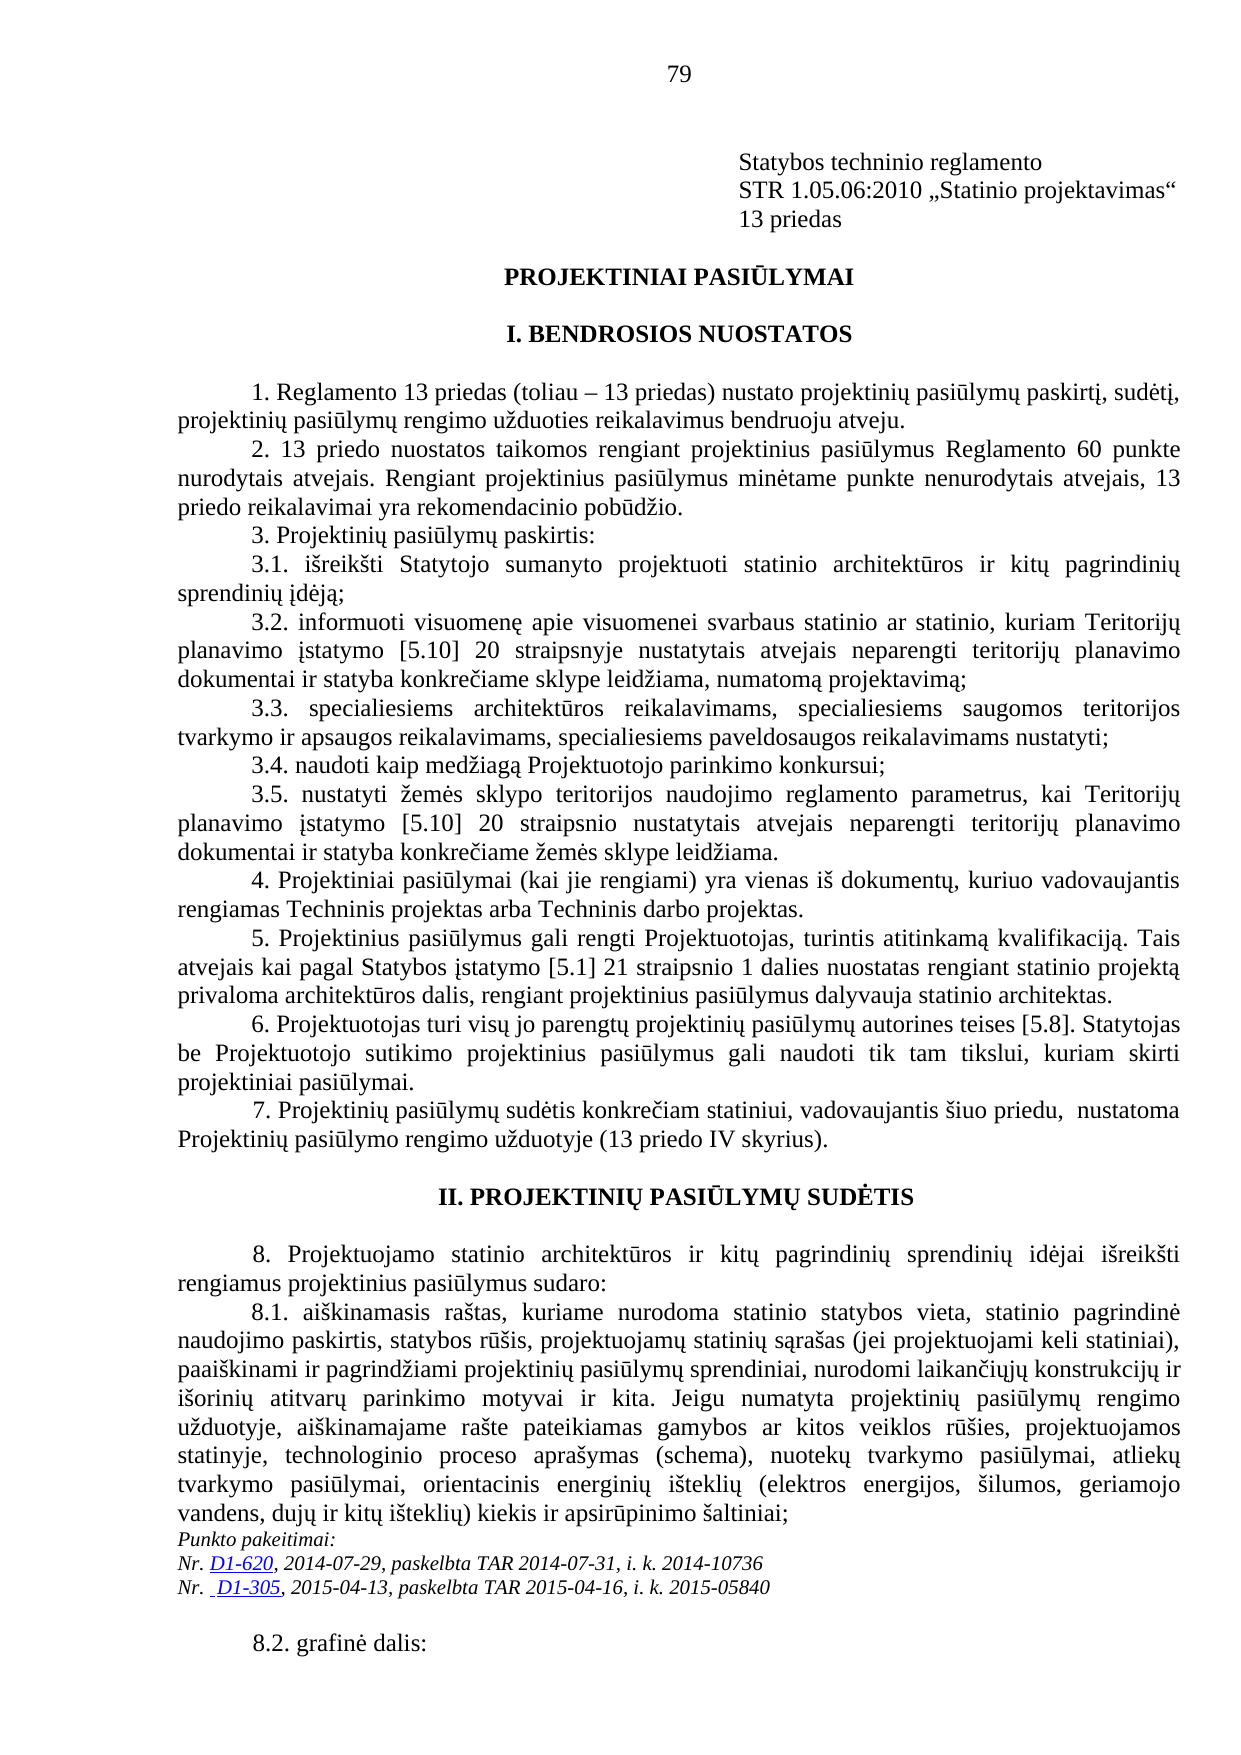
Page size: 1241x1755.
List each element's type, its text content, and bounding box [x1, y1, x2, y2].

text 7. Projektinių pasiūlymų sudėtis konkrečiam statiniui, vadovaujantis šiuo priedu, nustatoma Projektinių pasiūlymo rengimo užduotyje (13 priedo IV skyrius). [177, 1096, 1181, 1153]
text II. PROJEKTINIŲ PASIŪLYMŲ SUDĖTIS [177, 1182, 1181, 1211]
text 3.4. naudoti kaip medžiagą Projektuotojo parinkimo konkursui; [177, 751, 1181, 779]
text 8.1. aiškinamasis raštas, kuriame nurodoma statinio statybos vieta, statinio pagrindinė naudojimo paskirtis, statybos rūšis, projektuojamų statinių sąrašas (jei projektuojami keli statiniai), paaiškinami ir pagrindžiami projektinių pasiūlymų sprendiniai, nurodomi laikančiųjų konstrukcijų ir išorinių atitvarų parinkimo motyvai ir kita. Jeigu numatyta projektinių pasiūlymų rengimo užduotyje, aiškinamajame rašte pateikiamas gamybos ar kitos veiklos rūšies, projektuojamos statinyje, technologinio proceso aprašymas (schema), nuotekų tvarkymo pasiūlymai, atliekų tvarkymo pasiūlymai, orientacinis energinių išteklių (elektros energijos, šilumos, geriamojo vandens, dujų ir kitų išteklių) kiekis ir apsirūpinimo šaltiniai; [177, 1297, 1181, 1527]
text 3.1. išreikšti Statytojo sumanyto projektuoti statinio architektūros ir kitų pagrindinių sprendinių įdėją; [177, 549, 1181, 607]
text 5. Projektinius pasiūlymus gali rengti Projektuotojas, turintis atitinkamą kvalifikaciją. Tais atvejais kai pagal Statybos įstatymo [5.1] 21 straipsnio 1 dalies nuostatas rengiant statinio projektą privaloma architektūros dalis, rengiant projektinius pasiūlymus dalyvauja statinio architektas. [177, 923, 1181, 1009]
text 8. Projektuojamo statinio architektūros ir kitų pagrindinių sprendinių idėjai išreikšti rengiamus projektinius pasiūlymus sudaro: [177, 1239, 1181, 1297]
text I. BENDROSIOS NUOSTATOS [177, 319, 1181, 348]
text 4. Projektiniai pasiūlymai (kai jie rengiami) yra vienas iš dokumentų, kuriuo vadovaujantis rengiamas Techninis projektas arba Techninis darbo projektas. [177, 866, 1181, 923]
text Nr. D1-305, 2015-04-13, paskelbta TAR 2015-04-16, i. k. 2015-05840 [177, 1575, 1181, 1599]
text 1. Reglamento 13 priedas (toliau – 13 priedas) nustato projektinių pasiūlymų paskirtį, sudėtį, projektinių pasiūlymų rengimo užduoties reikalavimus bendruoju atveju. [177, 377, 1181, 434]
text 2. 13 priedo nuostatos taikomos rengiant projektinius pasiūlymus Reglamento 60 punkte nurodytais atvejais. Rengiant projektinius pasiūlymus minėtame punkte nenurodytais atvejais, 13 priedo reikalavimai yra rekomendacinio pobūdžio. [177, 434, 1181, 521]
text Nr. D1-620, 2014-07-29, paskelbta TAR 2014-07-31, i. k. 2014-10736 [177, 1551, 1181, 1575]
text 3. Projektinių pasiūlymų paskirtis: [177, 521, 1181, 549]
text 13 priedas [738, 204, 1181, 233]
text STR 1.05.06:2010 „Statinio projektavimas“ [738, 176, 1181, 204]
text Punkto pakeitimai: [177, 1527, 1181, 1551]
text Statybos techninio reglamento [738, 147, 1181, 176]
text PROJEKTINIAI PASIŪLYMAI [177, 262, 1181, 291]
text 3.5. nustatyti žemės sklypo teritorijos naudojimo reglamento parametrus, kai Teritorijų planavimo įstatymo [5.10] 20 straipsnio nustatytais atvejais neparengti teritorijų planavimo dokumentai ir statyba konkrečiame žemės sklype leidžiama. [177, 779, 1181, 866]
text 3.2. informuoti visuomenę apie visuomenei svarbaus statinio ar statinio, kuriam Teritorijų planavimo įstatymo [5.10] 20 straipsnyje nustatytais atvejais neparengti teritorijų planavimo dokumentai ir statyba konkrečiame sklype leidžiama, numatomą projektavimą; [177, 607, 1181, 693]
text 8.2. grafinė dalis: [177, 1628, 1181, 1657]
text 6. Projektuotojas turi visų jo parengtų projektinių pasiūlymų autorines teises [5.8]. Statytojas be Projektuotojo sutikimo projektinius pasiūlymus gali naudoti tik tam tikslui, kuriam skirti projektiniai pasiūlymai. [177, 1009, 1181, 1096]
text 3.3. specialiesiems architektūros reikalavimams, specialiesiems saugomos teritorijos tvarkymo ir apsaugos reikalavimams, specialiesiems paveldosaugos reikalavimams nustatyti; [177, 693, 1181, 751]
